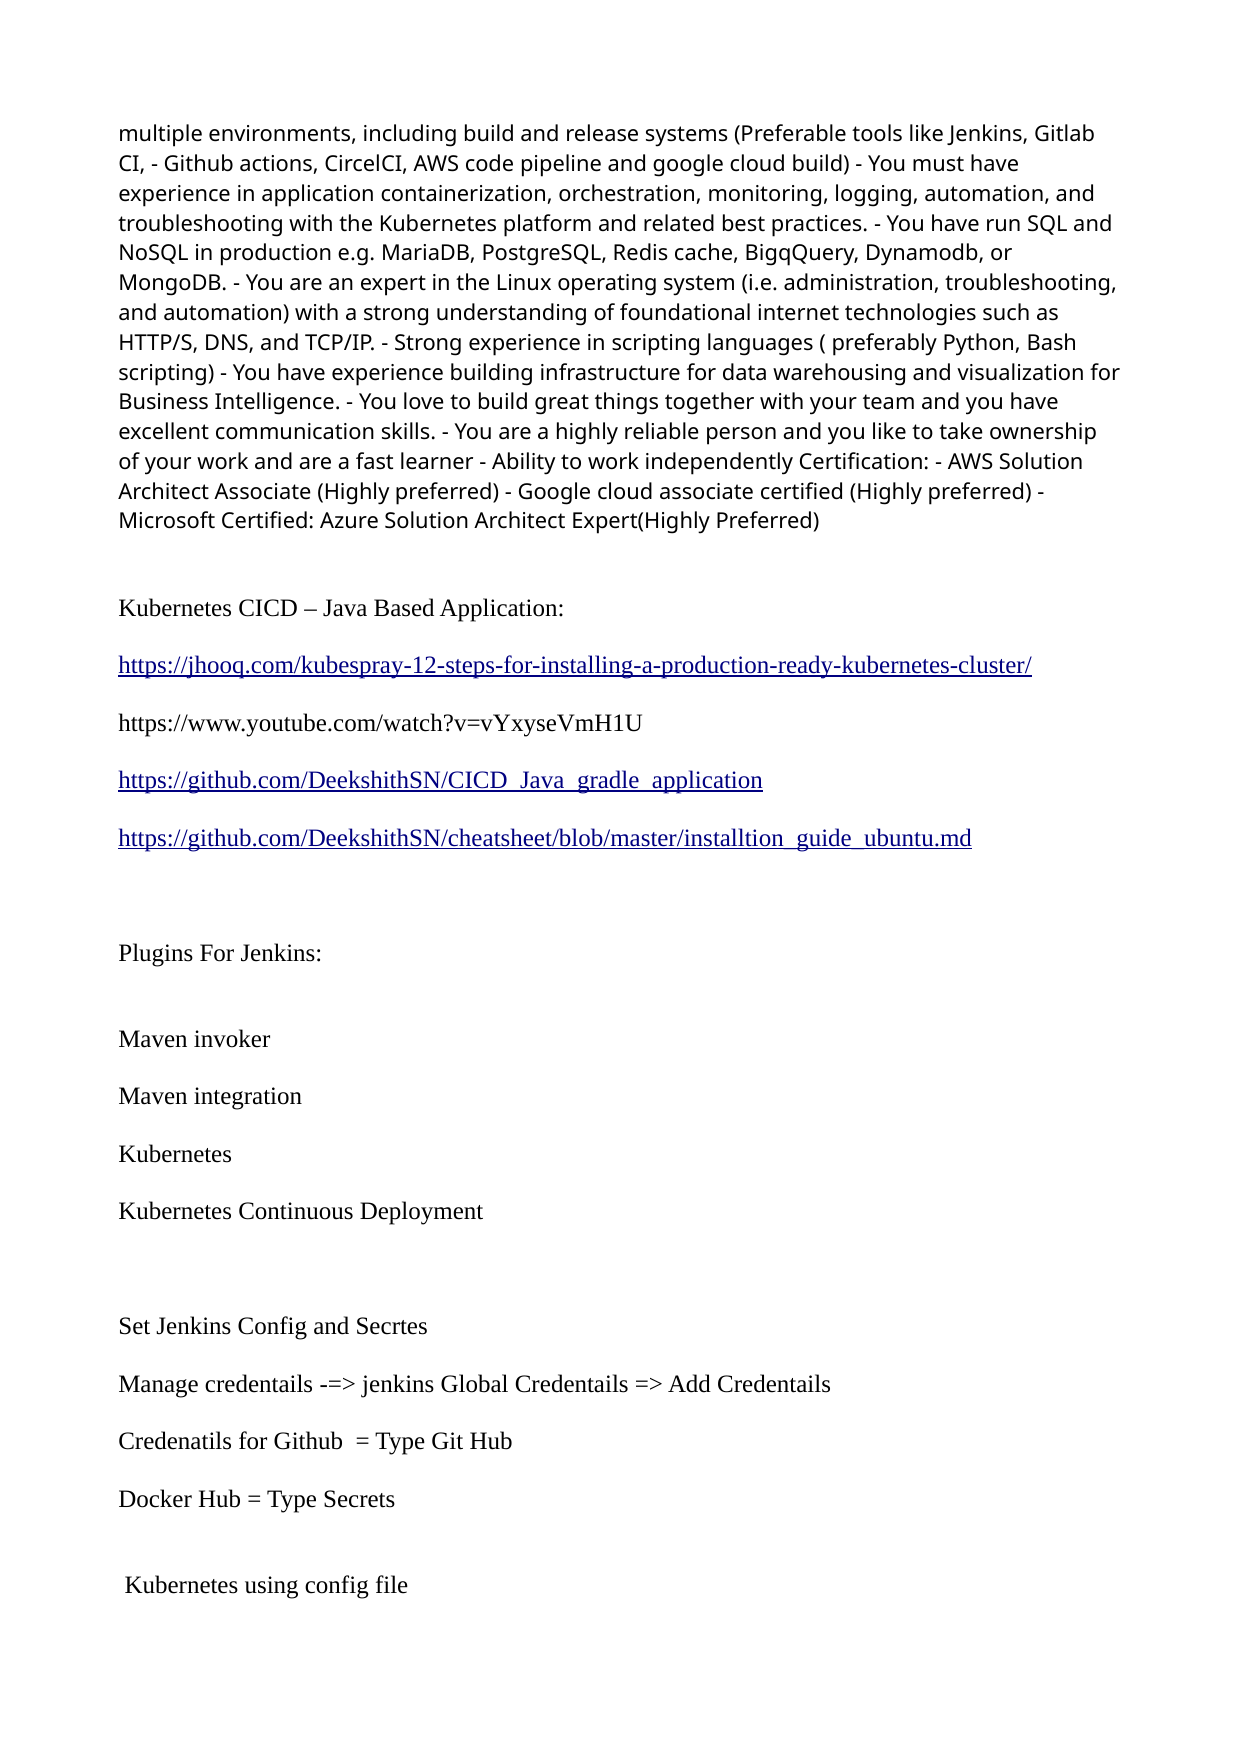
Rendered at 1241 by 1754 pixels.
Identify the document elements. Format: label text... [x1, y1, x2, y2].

text Set Jenkins Config and Secrtes [118, 1311, 1122, 1340]
text Maven integration [118, 1081, 1122, 1110]
text Plugins For Jenkins: [118, 938, 1122, 966]
text https://www.youtube.com/watch?v=vYxyseVmH1U [118, 708, 1122, 736]
text Credenatils for Github = Type Git Hub [118, 1426, 1122, 1455]
text Kubernetes Continuous Deployment [118, 1196, 1122, 1225]
text https://github.com/DeekshithSN/cheatsheet/blob/master/installtion_guide_ubuntu.md [118, 823, 1122, 851]
text Manage credentails -=> jenkins Global Credentails => Add Credentails [118, 1369, 1122, 1398]
text multiple environments, including build and release systems (Preferable tools like Jenkins, Gitlab CI, - Github actions, CircelCI, AWS code pipeline and google cloud build) - You must have experience in application containerization, orchestration, monitoring, logging, automation, and troubleshooting with the Kubernetes platform and related best practices. - You have run SQL and NoSQL in production e.g. MariaDB, PostgreSQL, Redis cache, BigqQuery, Dynamodb, or MongoDB. - You are an expert in the Linux operating system (i.e. administration, troubleshooting, and automation) with a strong understanding of foundational internet technologies such as HTTP/S, DNS, and TCP/IP. - Strong experience in scripting languages ( preferably Python, Bash scripting) - You have experience building infrastructure for data warehousing and visualization for Business Intelligence. - You love to build great things together with your team and you have excellent communication skills. - You are a highly reliable person and you like to take ownership of your work and are a fast learner - Ability to work independently Certification: - AWS Solution Architect Associate (Highly preferred) - Google cloud associate certified (Highly preferred) - Microsoft Certified: Azure Solution Architect Expert(Highly Preferred) [118, 118, 1122, 535]
text https://github.com/DeekshithSN/CICD_Java_gradle_application [118, 765, 1122, 794]
text Kubernetes using config file [118, 1570, 1122, 1599]
text Kubernetes [118, 1139, 1122, 1168]
text Kubernetes CICD – Java Based Application: [118, 593, 1122, 621]
text Docker Hub = Type Secrets [118, 1484, 1122, 1513]
text https://jhooq.com/kubespray-12-steps-for-installing-a-production-ready-kubernetes-cluster/ [118, 650, 1122, 679]
text Maven invoker [118, 1024, 1122, 1053]
